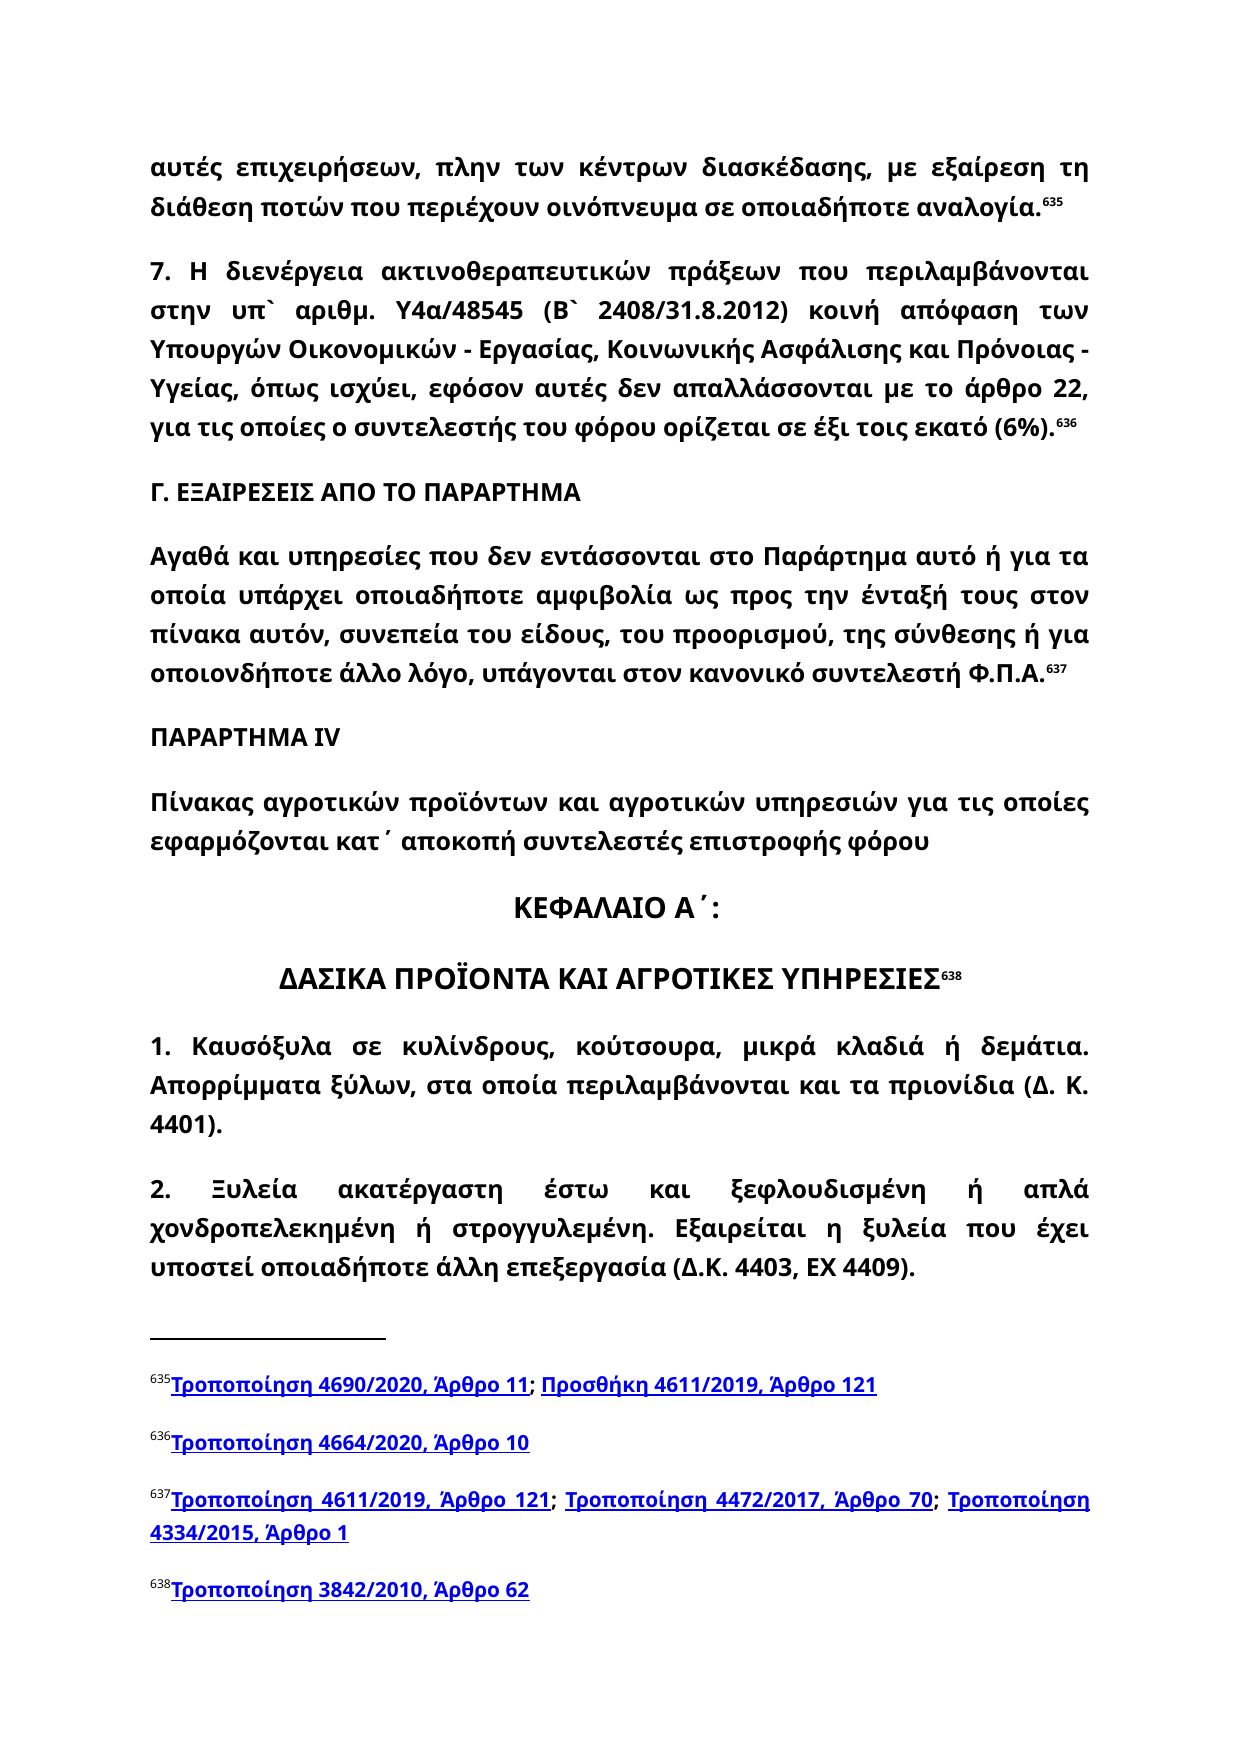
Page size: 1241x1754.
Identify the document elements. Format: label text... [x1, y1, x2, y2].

text Πίνακας αγροτικών προϊόντων και αγροτικών υπηρεσιών για τις οποίες εφαρμόζονται κατ΄ αποκοπή συντελεστές επιστροφής φόρου [150, 784, 1090, 857]
text Τροποποίηση 4611/2019, Άρθρο 121; Τροποποίηση 4472/2017, Άρθρο 70; Τροποποίηση 4334/2015, Άρθρο 1 [150, 1485, 1090, 1546]
text 1. Καυσόξυλα σε κυλίνδρους, κούτσουρα, μικρά κλαδιά ή δεμάτια. Απορρίμματα ξύλων, στα οποία περιλαμβάνονται και τα πριονίδια (Δ. Κ. 4401). [150, 1029, 1090, 1141]
text Αγαθά και υπηρεσίες που δεν εντάσσονται στο Παράρτημα αυτό ή για τα οποία υπάρχει οποιαδήποτε αμφιβολία ως προς την ένταξή τους στον πίνακα αυτόν, συνεπεία του είδους, του προορισμού, της σύνθεσης ή για οποιονδήποτε άλλο λόγο, υπάγονται στον κανονικό συντελεστή Φ.Π.Α. [150, 538, 1090, 690]
text Γ. ΕΞΑΙΡΕΣΕΙΣ ΑΠΟ ΤΟ ΠΑΡΑΡΤΗΜΑ [150, 474, 1090, 508]
text Τροποποίηση 3842/2010, Άρθρο 62 [150, 1576, 1090, 1604]
text 2. Ξυλεία ακατέργαστη έστω και ξεφλουδισμένη ή απλά χονδροπελεκημένη ή στρογγυλεμένη. Εξαιρείται η ξυλεία που έχει υποστεί οποιαδήποτε άλλη επεξεργασία (Δ.Κ. 4403, ΕΧ 4409). [150, 1171, 1090, 1284]
text αυτές επιχειρήσεων, πλην των κέντρων διασκέδασης, με εξαίρεση τη διάθεση ποτών που περιέχουν οινόπνευμα σε οποιαδήποτε αναλογία. [150, 150, 1090, 223]
text Τροποποίηση 4664/2020, Άρθρο 10 [150, 1428, 1090, 1456]
text Τροποποίηση 4690/2020, Άρθρο 11; Προσθήκη 4611/2019, Άρθρο 121 [150, 1370, 1090, 1398]
subtitle ΔΑΣΙΚΑ ΠΡΟΪΟΝΤΑ ΚΑΙ ΑΓΡΟΤΙΚΕΣ ΥΠΗΡΕΣΙΕΣ [150, 958, 1090, 998]
text ΠΑΡΑΡΤΗΜΑ IV [150, 720, 1090, 754]
text 7. Η διενέργεια ακτινοθεραπευτικών πράξεων που περιλαμβάνονται στην υπ` αριθμ. Υ4α/48545 (Β` 2408/31.8.2012) κοινή απόφαση των Υπουργών Οικονομικών - Εργασίας, Κοινωνικής Ασφάλισης και Πρόνοιας - Υγείας, όπως ισχύει, εφόσον αυτές δεν απαλλάσσονται με το άρθρο 22, για τις οποίες ο συντελεστής του φόρου ορίζεται σε έξι τοις εκατό (6%). [150, 253, 1090, 444]
subtitle ΚΕΦΑΛΑΙΟ Α΄: [150, 887, 1090, 927]
